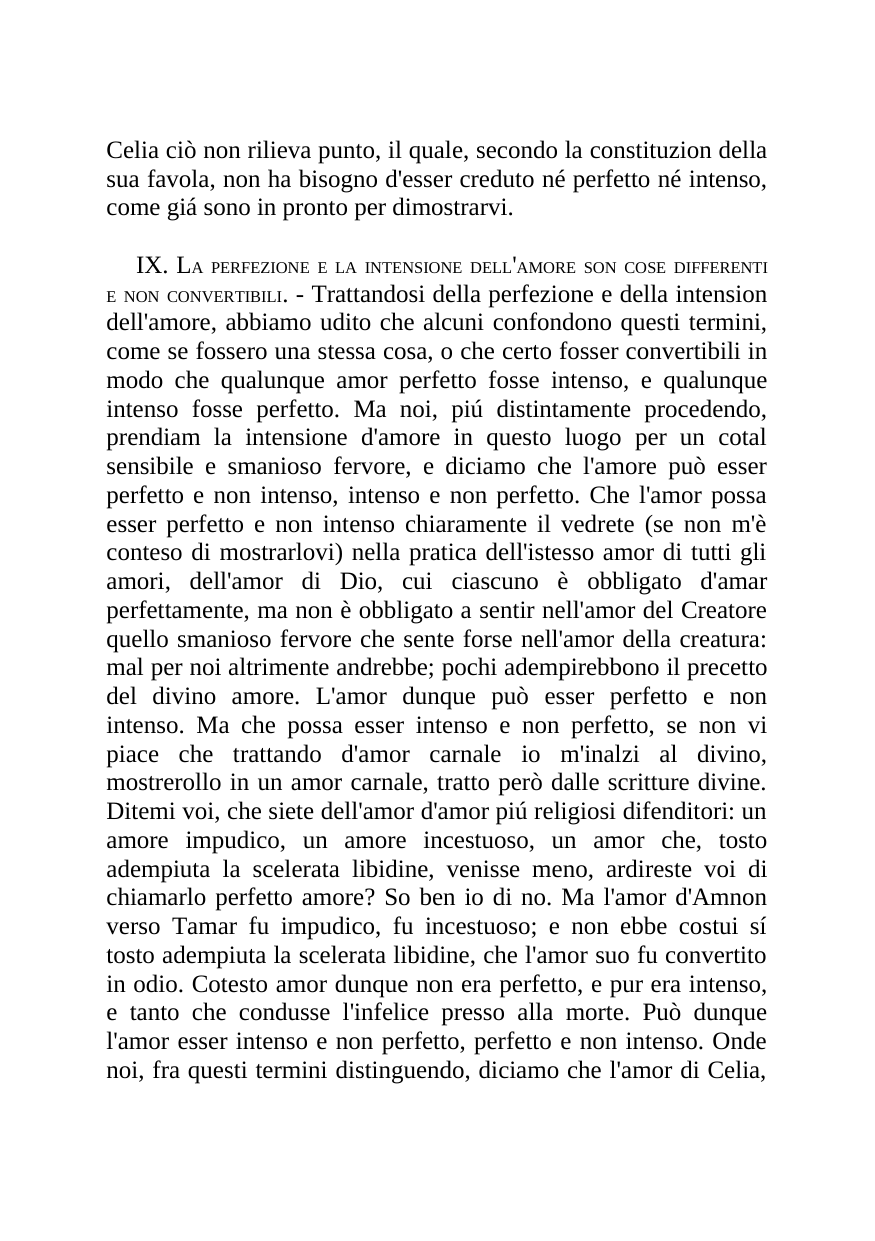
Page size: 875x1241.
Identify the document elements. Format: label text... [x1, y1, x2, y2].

text IX. La perfezione e la intensione dell'amore son cose differenti e non convertibili. - Trattandosi della perfezione e della intension dell'amore, abbiamo udito che alcuni confondono questi termini, come se fossero una stessa cosa, o che certo fosser convertibili in modo che qualunque amor perfetto fosse intenso, e qualunque intenso fosse perfetto. Ma noi, piú distintamente procedendo, prendiam la intensione d'amore in questo luogo per un cotal sensibile e smanioso fervore, e diciamo che l'amore può esser perfetto e non intenso, intenso e non perfetto. Che l'amor possa esser perfetto e non intenso chiaramente il vedrete (se non m'è conteso di mostrarlovi) nella pratica dell'istesso amor di tutti gli amori, dell'amor di Dio, cui ciascuno è obbligato d'amar perfettamente, ma non è obbligato a sentir nell'amor del Creatore quello smanioso fervore che sente forse nell'amor della creatura: mal per noi altrimente andrebbe; pochi adempirebbono il precetto del divino amore. L'amor dunque può esser perfetto e non intenso. Ma che possa esser intenso e non perfetto, se non vi piace che trattando d'amor carnale io m'inalzi al divino, mostrerollo in un amor carnale, tratto però dalle scritture divine. Ditemi voi, che siete dell'amor d'amor piú religiosi difenditori: un amore impudico, un amore incestuoso, un amor che, tosto adempiuta la scelerata libidine, venisse meno, ardireste voi di chiamarlo perfetto amore? So ben io di no. Ma l'amor d'Amnon verso Tamar fu impudico, fu incestuoso; e non ebbe costui sí tosto adempiuta la scelerata libidine, che l'amor suo fu convertito in odio. Cotesto amor dunque non era perfetto, e pur era intenso, e tanto che condusse l'infelice presso alla morte. Può dunque l'amor esser intenso e non perfetto, perfetto e non intenso. Onde noi, fra questi termini distinguendo, diciamo che l'amor di Celia, [106, 250, 768, 1084]
text Celia ciò non rilieva punto, il quale, secondo la constituzion della sua favola, non ha bisogno d'esser creduto né perfetto né intenso, come giá sono in pronto per dimostrarvi. [106, 135, 768, 221]
